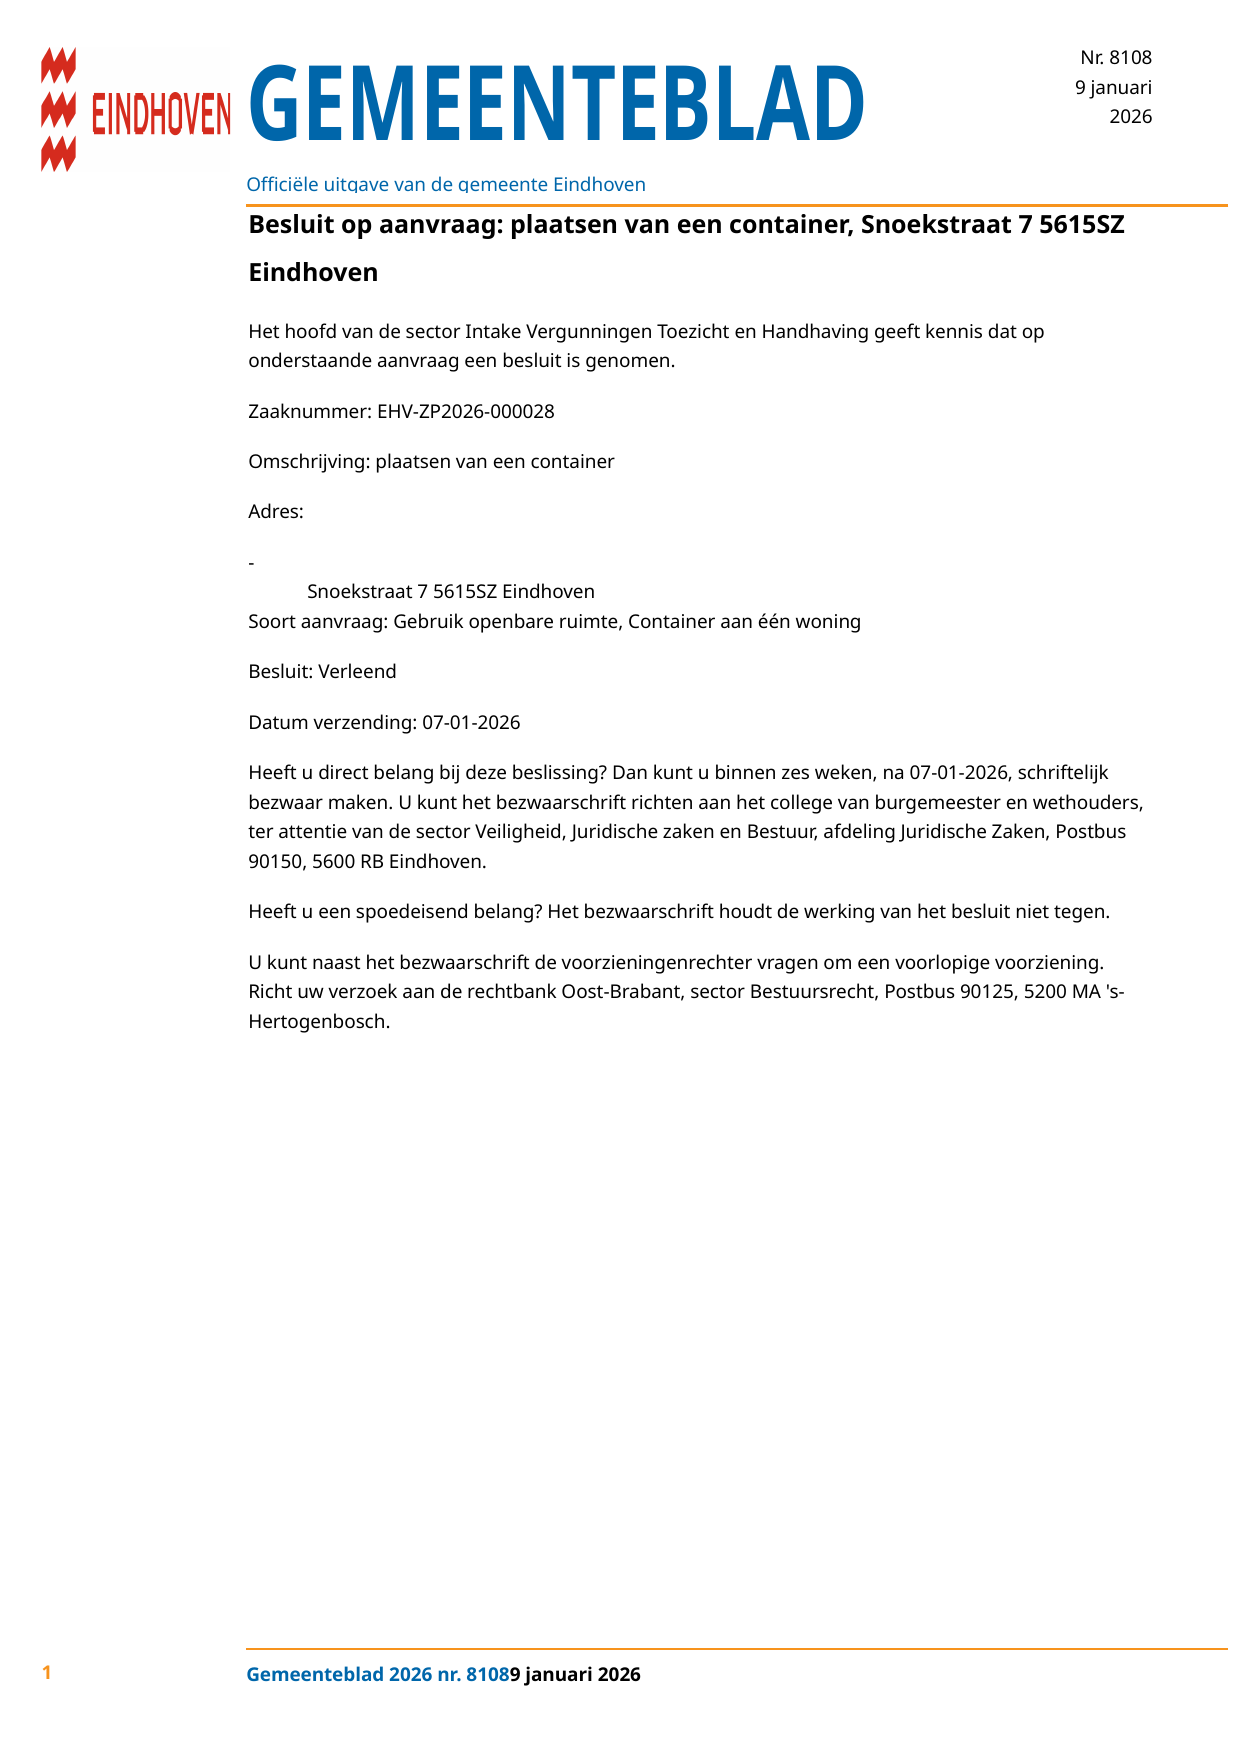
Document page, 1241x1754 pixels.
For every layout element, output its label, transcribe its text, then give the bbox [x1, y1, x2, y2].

text U kunt naast het bezwaarschrift de voorzieningenrechter vragen om een voorlopige voorziening. Richt uw verzoek aan de rechtbank Oost-Brabant, sector Bestuursrecht, Postbus 90125, 5200 MA 's-Hertogenbosch. [248, 949, 1152, 1034]
text Zaaknummer: EHV-ZP2026-000028 [248, 398, 1152, 424]
text Datum verzending: 07-01-2026 [248, 709, 1152, 735]
text Adres: [248, 499, 1152, 524]
list Snoekstraat 7 5615SZ Eindhoven [248, 579, 1152, 604]
text Besluit op aanvraag: plaatsen van een container, Snoekstraat 7 5615SZ Eindhoven [248, 207, 1152, 288]
text Heeft u een spoedeisend belang? Het bezwaarschrift houdt de werking van het besluit niet tegen. [248, 899, 1152, 924]
text Omschrijving: plaatsen van een container [248, 448, 1152, 474]
text Soort aanvraag: Gebruik openbare ruimte, Container aan één woning [248, 608, 1152, 634]
picture [41, 47, 231, 172]
text Het hoofd van de sector Intake Vergunningen Toezicht en Handhaving geeft kennis dat op onderstaande aanvraag een besluit is genomen. [248, 318, 1152, 373]
text Besluit: Verleend [248, 659, 1152, 684]
text Heeft u direct belang bij deze beslissing? Dan kunt u binnen zes weken, na 07-01-2026, schriftelijk bezwaar maken. U kunt het bezwaarschrift richten aan het college van burgemeester en wethouders, ter attentie van de sector Veiligheid, Juridische zaken en Bestuur, afdeling Juridische Zaken, Postbus 90150, 5600 RB Eindhoven. [248, 759, 1152, 874]
